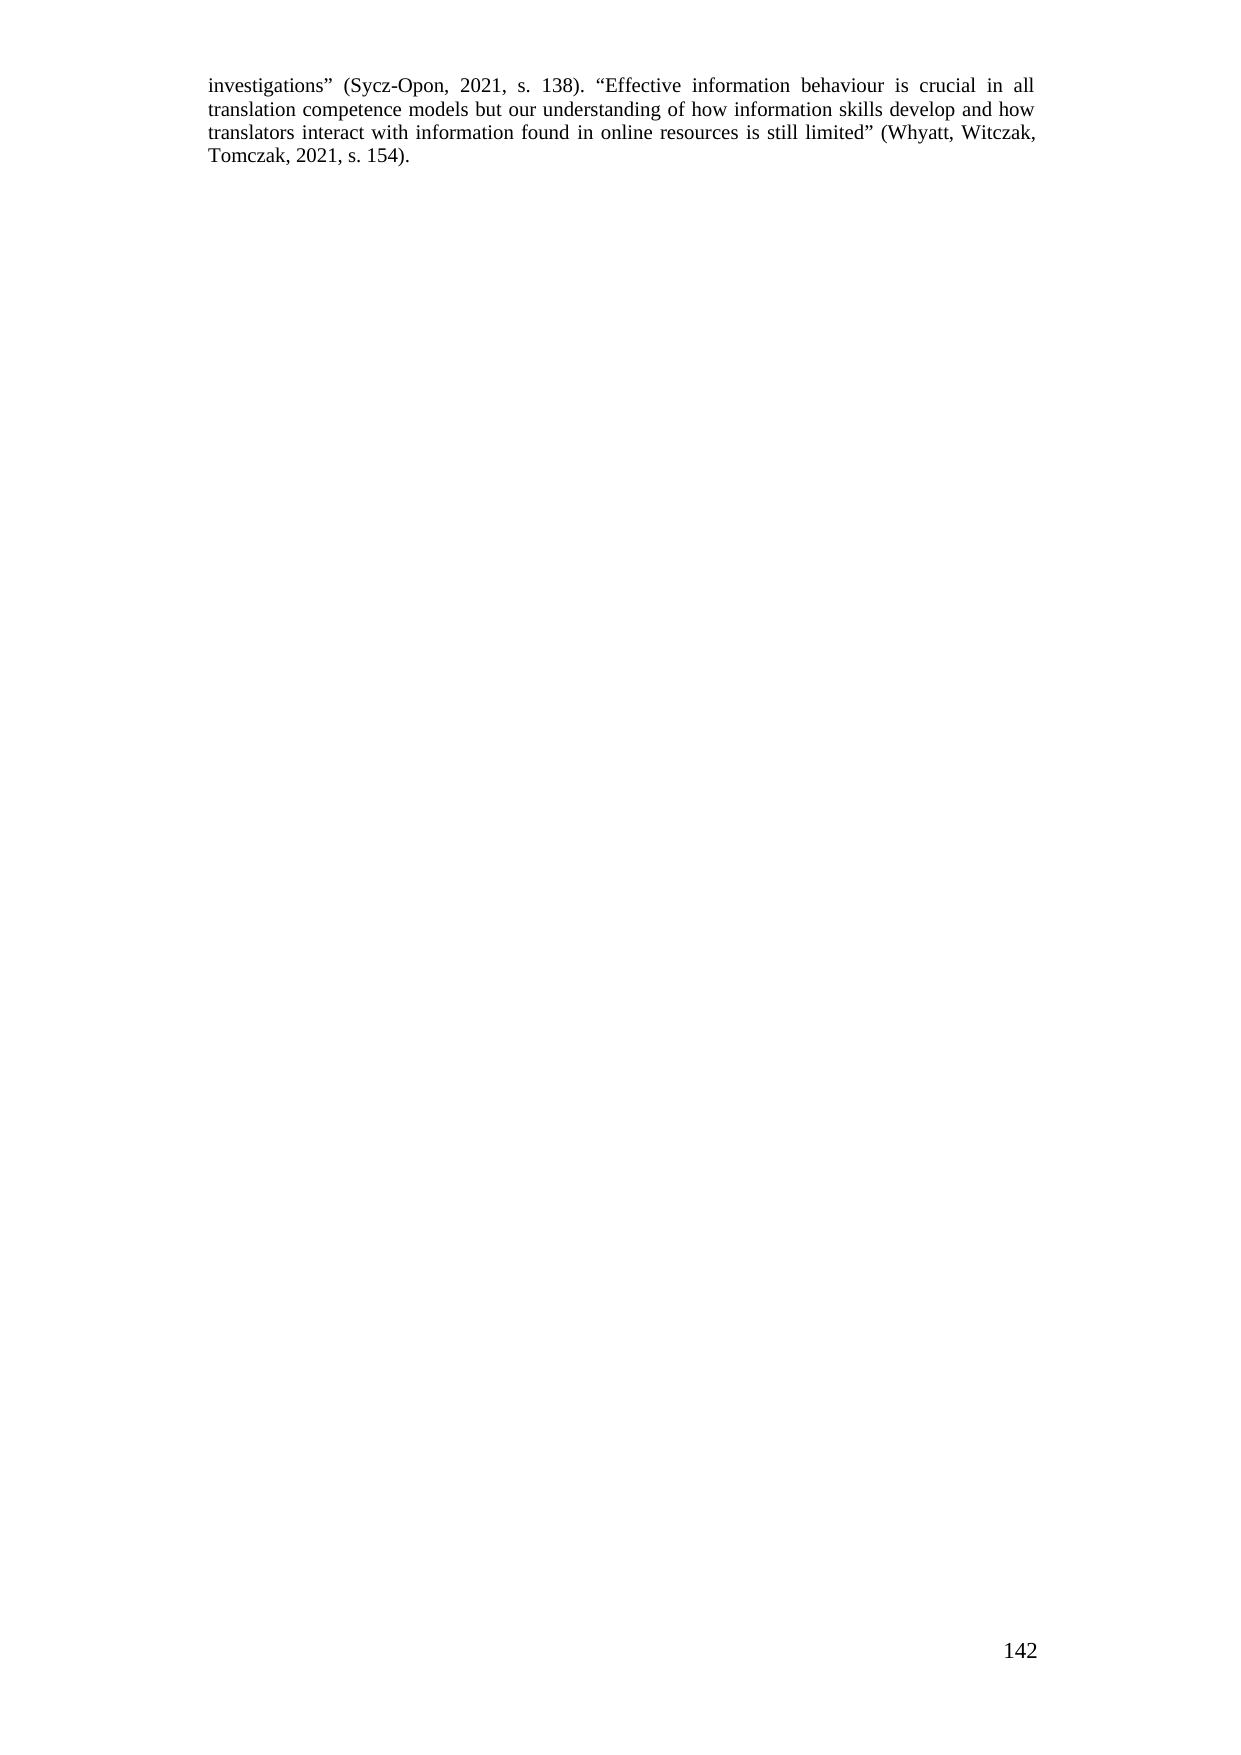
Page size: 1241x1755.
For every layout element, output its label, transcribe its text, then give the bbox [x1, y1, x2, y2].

text investigations” (Sycz-Opon, 2021, s. 138). “Effective information behaviour is crucial in all translation competence models but our understanding of how information skills develop and how translators interact with information found in online resources is still limited” (Whyatt, Witczak, Tomczak, 2021, s. 154). [208, 74, 1036, 167]
